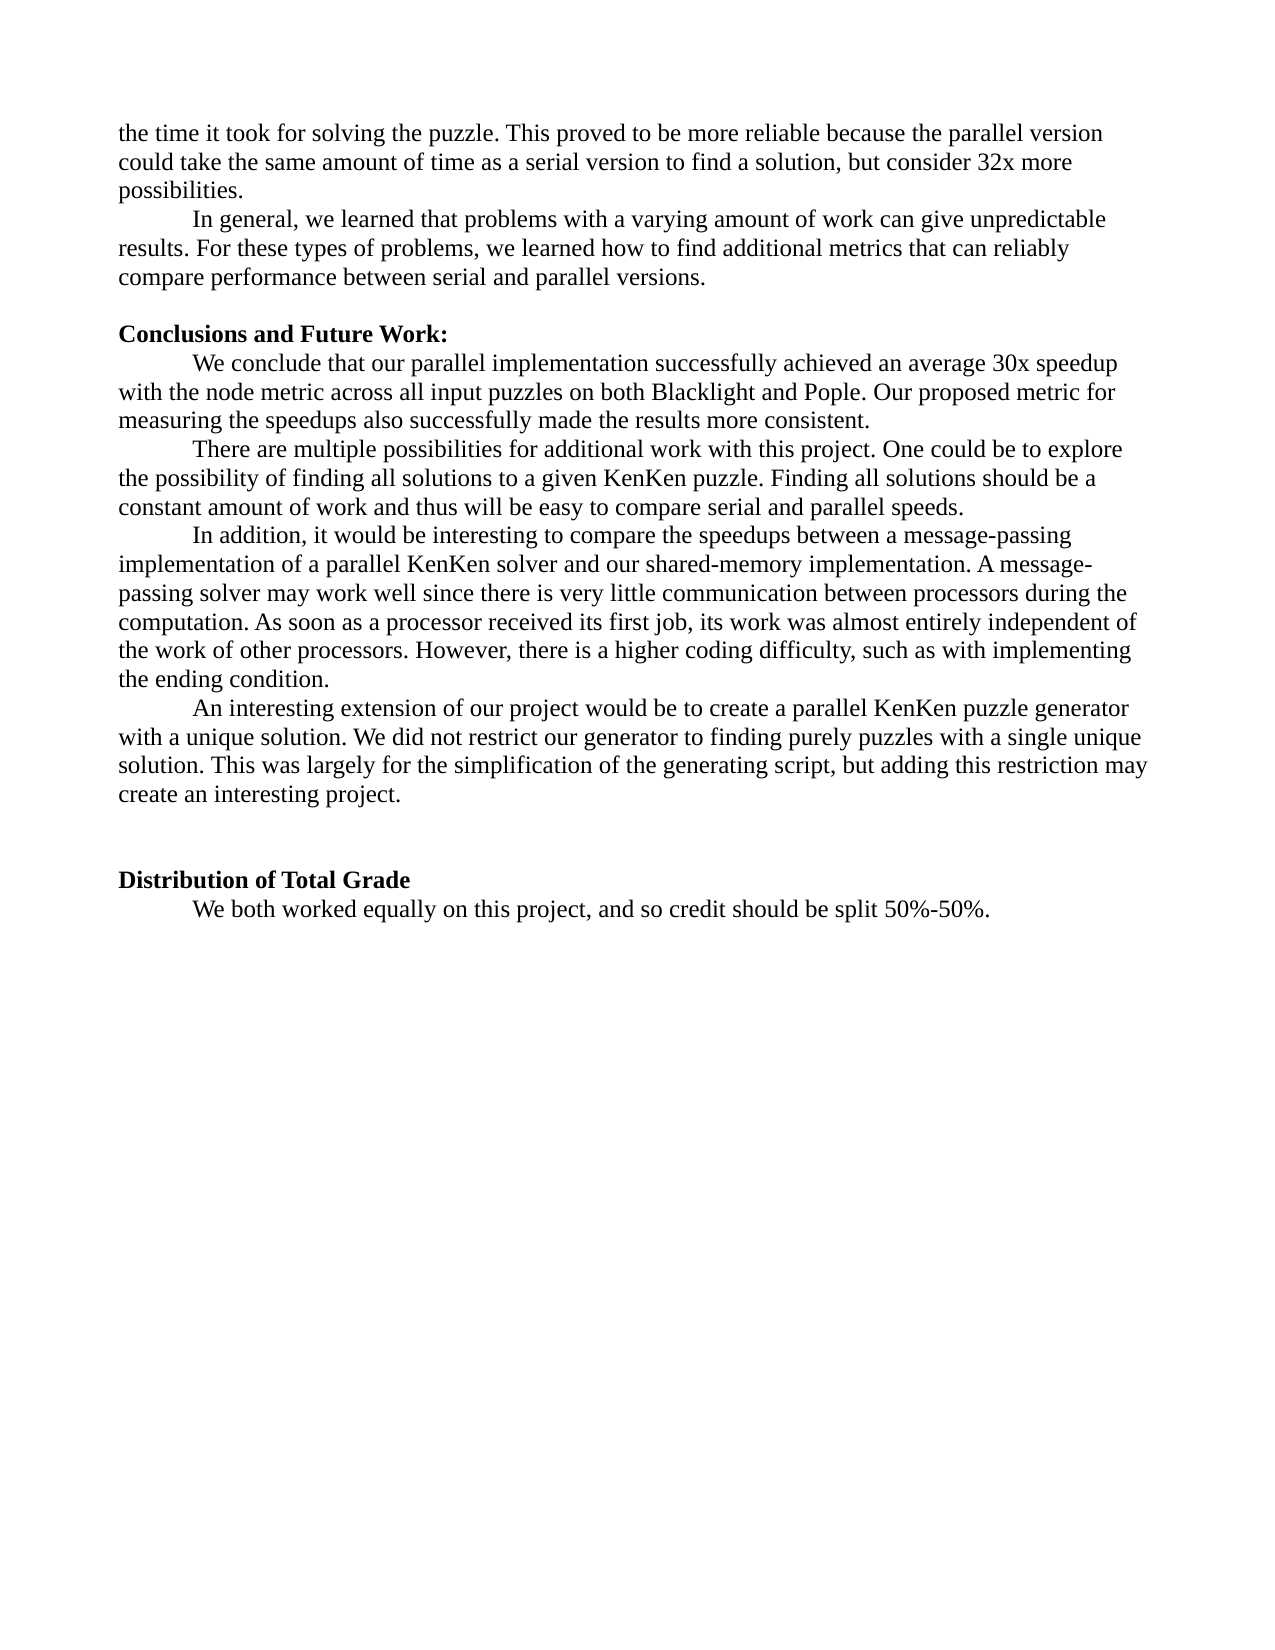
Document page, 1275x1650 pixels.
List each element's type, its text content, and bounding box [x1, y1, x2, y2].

text There are multiple possibilities for additional work with this project. One could be to explore the possibility of finding all solutions to a given KenKen puzzle. Finding all solutions should be a constant amount of work and thus will be easy to compare serial and parallel speeds. [118, 434, 1157, 521]
text We conclude that our parallel implementation successfully achieved an average 30x speedup with the node metric across all input puzzles on both Blacklight and Pople. Our proposed metric for measuring the speedups also successfully made the results more consistent. [118, 348, 1157, 434]
text We both worked equally on this project, and so credit should be split 50%-50%. [118, 894, 1157, 923]
text Distribution of Total Grade [118, 866, 1157, 894]
text In general, we learned that problems with a varying amount of work can give unpredictable results. For these types of problems, we learned how to find additional metrics that can reliably compare performance between serial and parallel versions. [118, 204, 1157, 291]
text In addition, it would be interesting to compare the speedups between a message-passing implementation of a parallel KenKen solver and our shared-memory implementation. A message-passing solver may work well since there is very little communication between processors during the computation. As soon as a processor received its first job, its work was almost entirely independent of the work of other processors. However, there is a higher coding difficulty, such as with implementing the ending condition. [118, 521, 1157, 693]
text Conclusions and Future Work: [118, 319, 1157, 348]
text the time it took for solving the puzzle. This proved to be more reliable because the parallel version could take the same amount of time as a serial version to find a solution, but consider 32x more possibilities. [118, 118, 1157, 204]
text An interesting extension of our project would be to create a parallel KenKen puzzle generator with a unique solution. We did not restrict our generator to finding purely puzzles with a single unique solution. This was largely for the simplification of the generating script, but adding this restriction may create an interesting project. [118, 693, 1157, 808]
